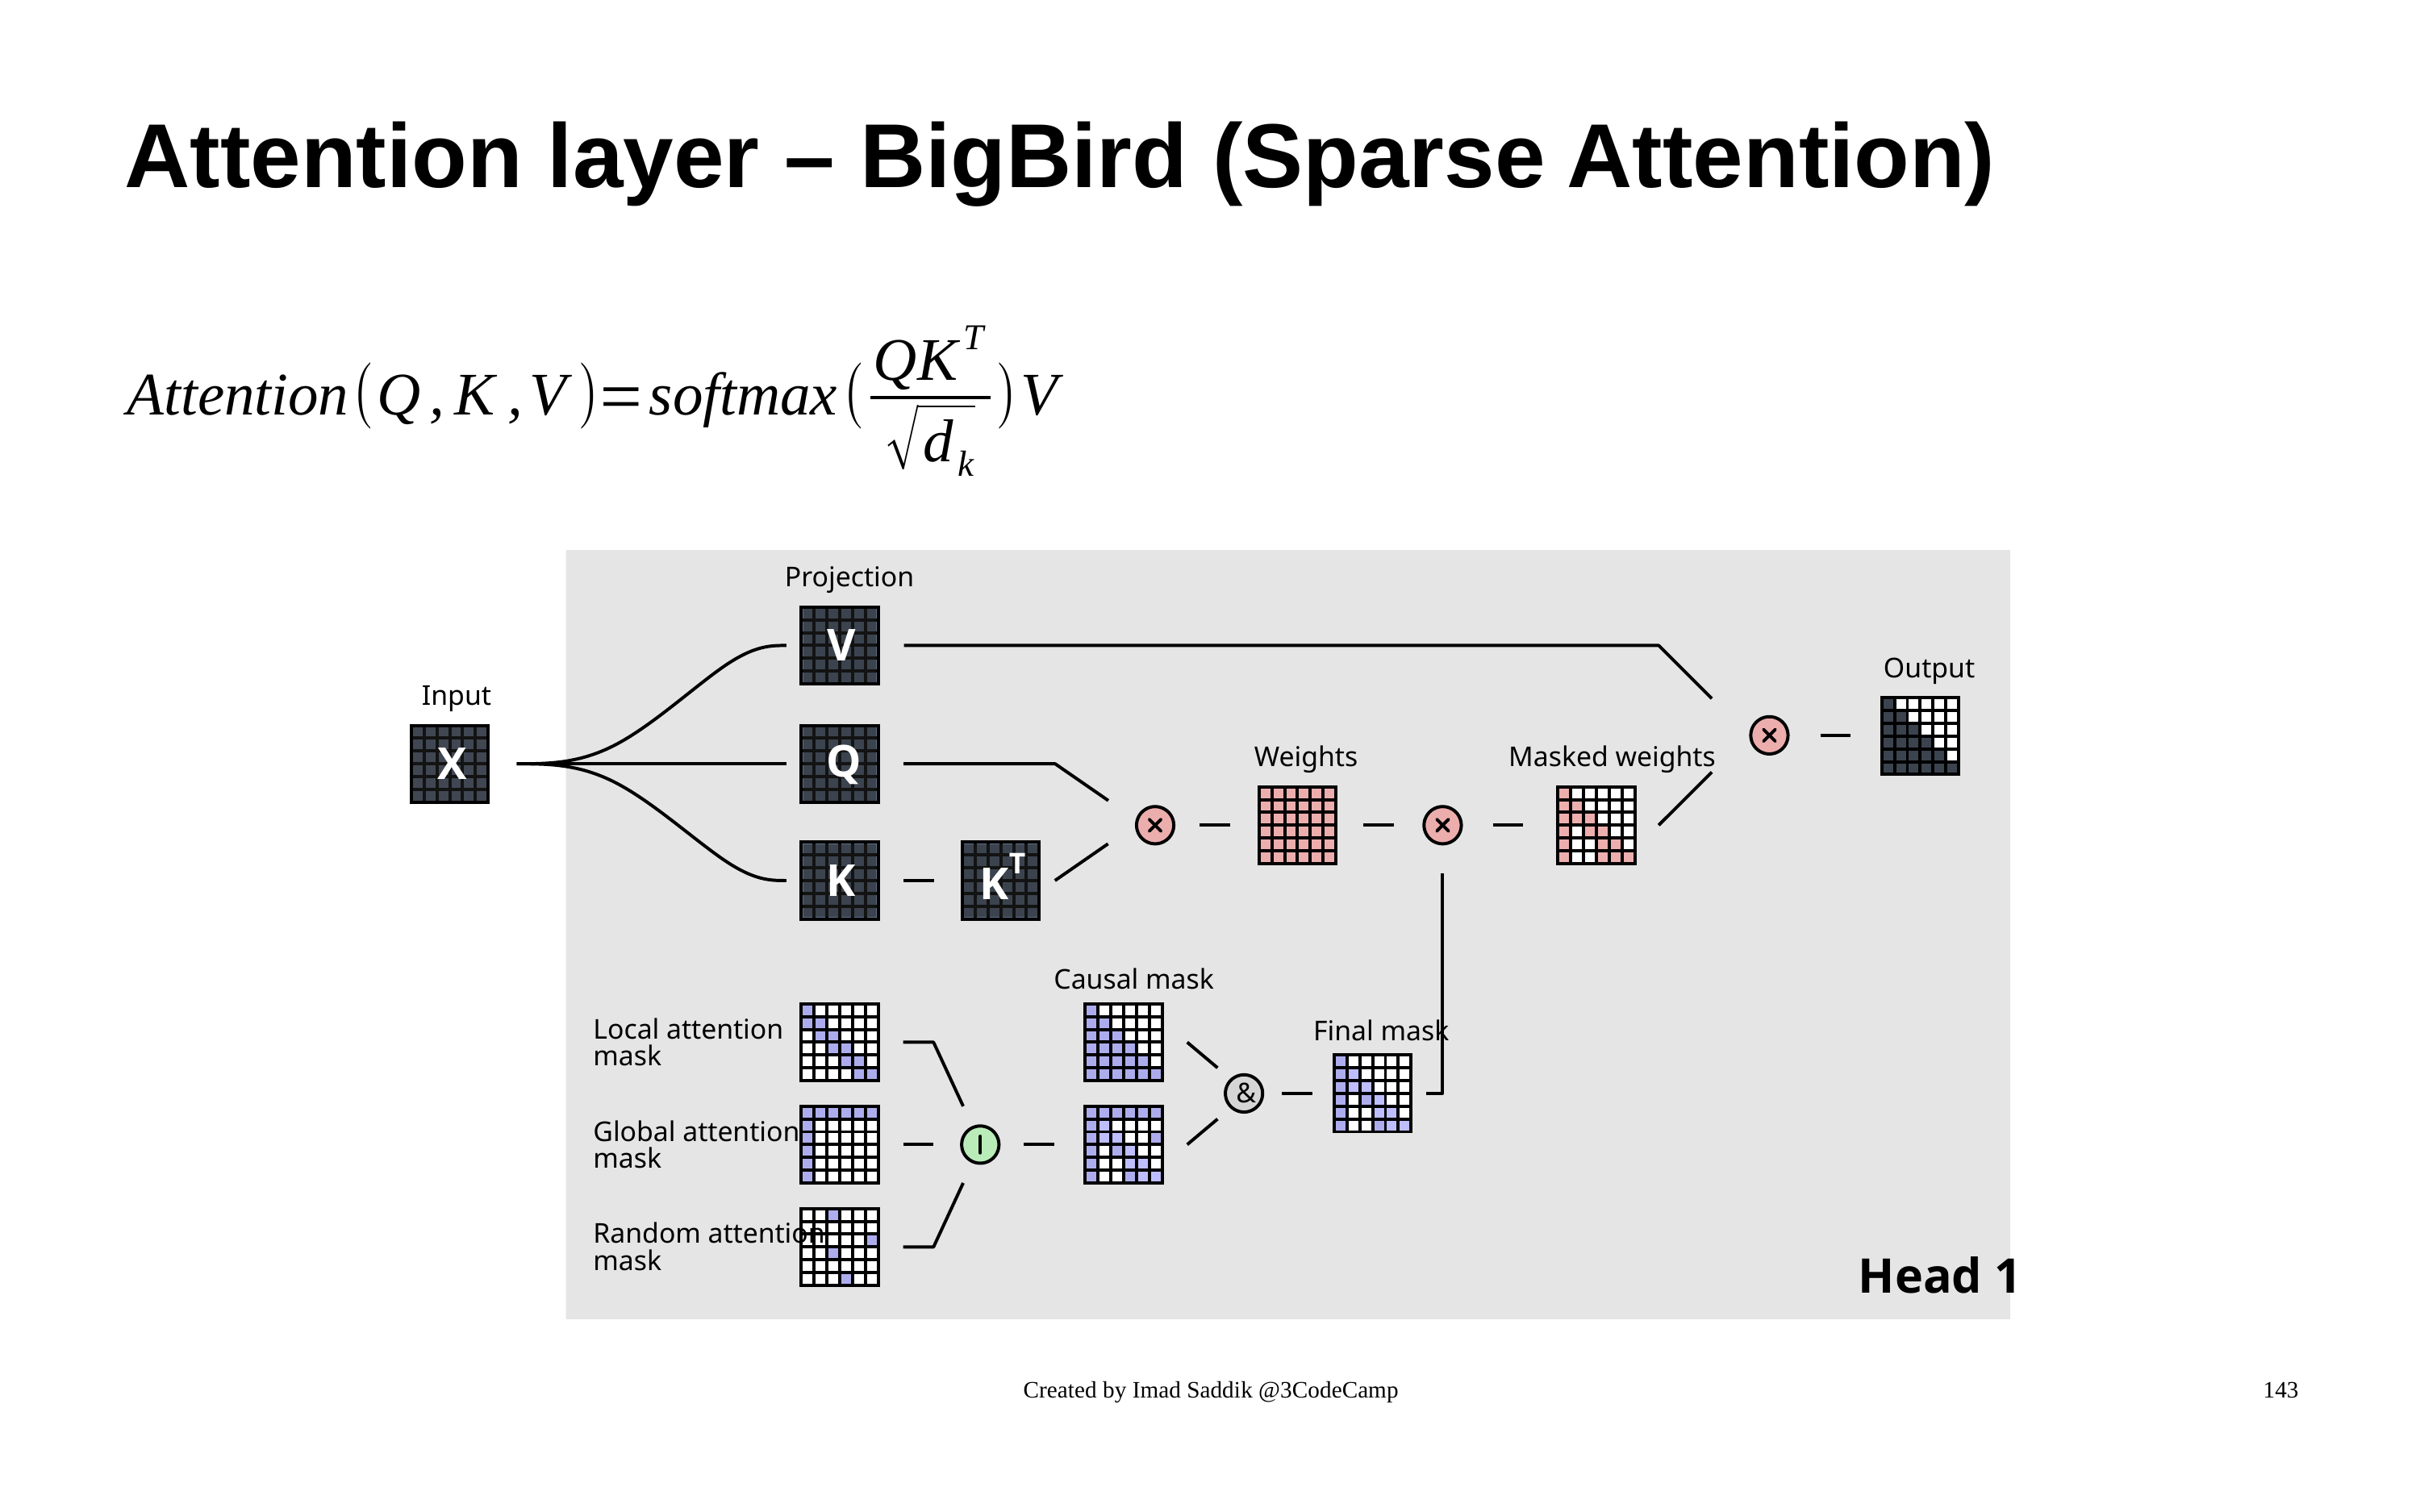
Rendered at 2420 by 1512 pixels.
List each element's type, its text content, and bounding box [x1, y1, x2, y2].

text_box Attention layer – BigBird (Sparse Attention) [112, 61, 2179, 251]
chart [121, 317, 1067, 485]
picture [375, 511, 2045, 1358]
